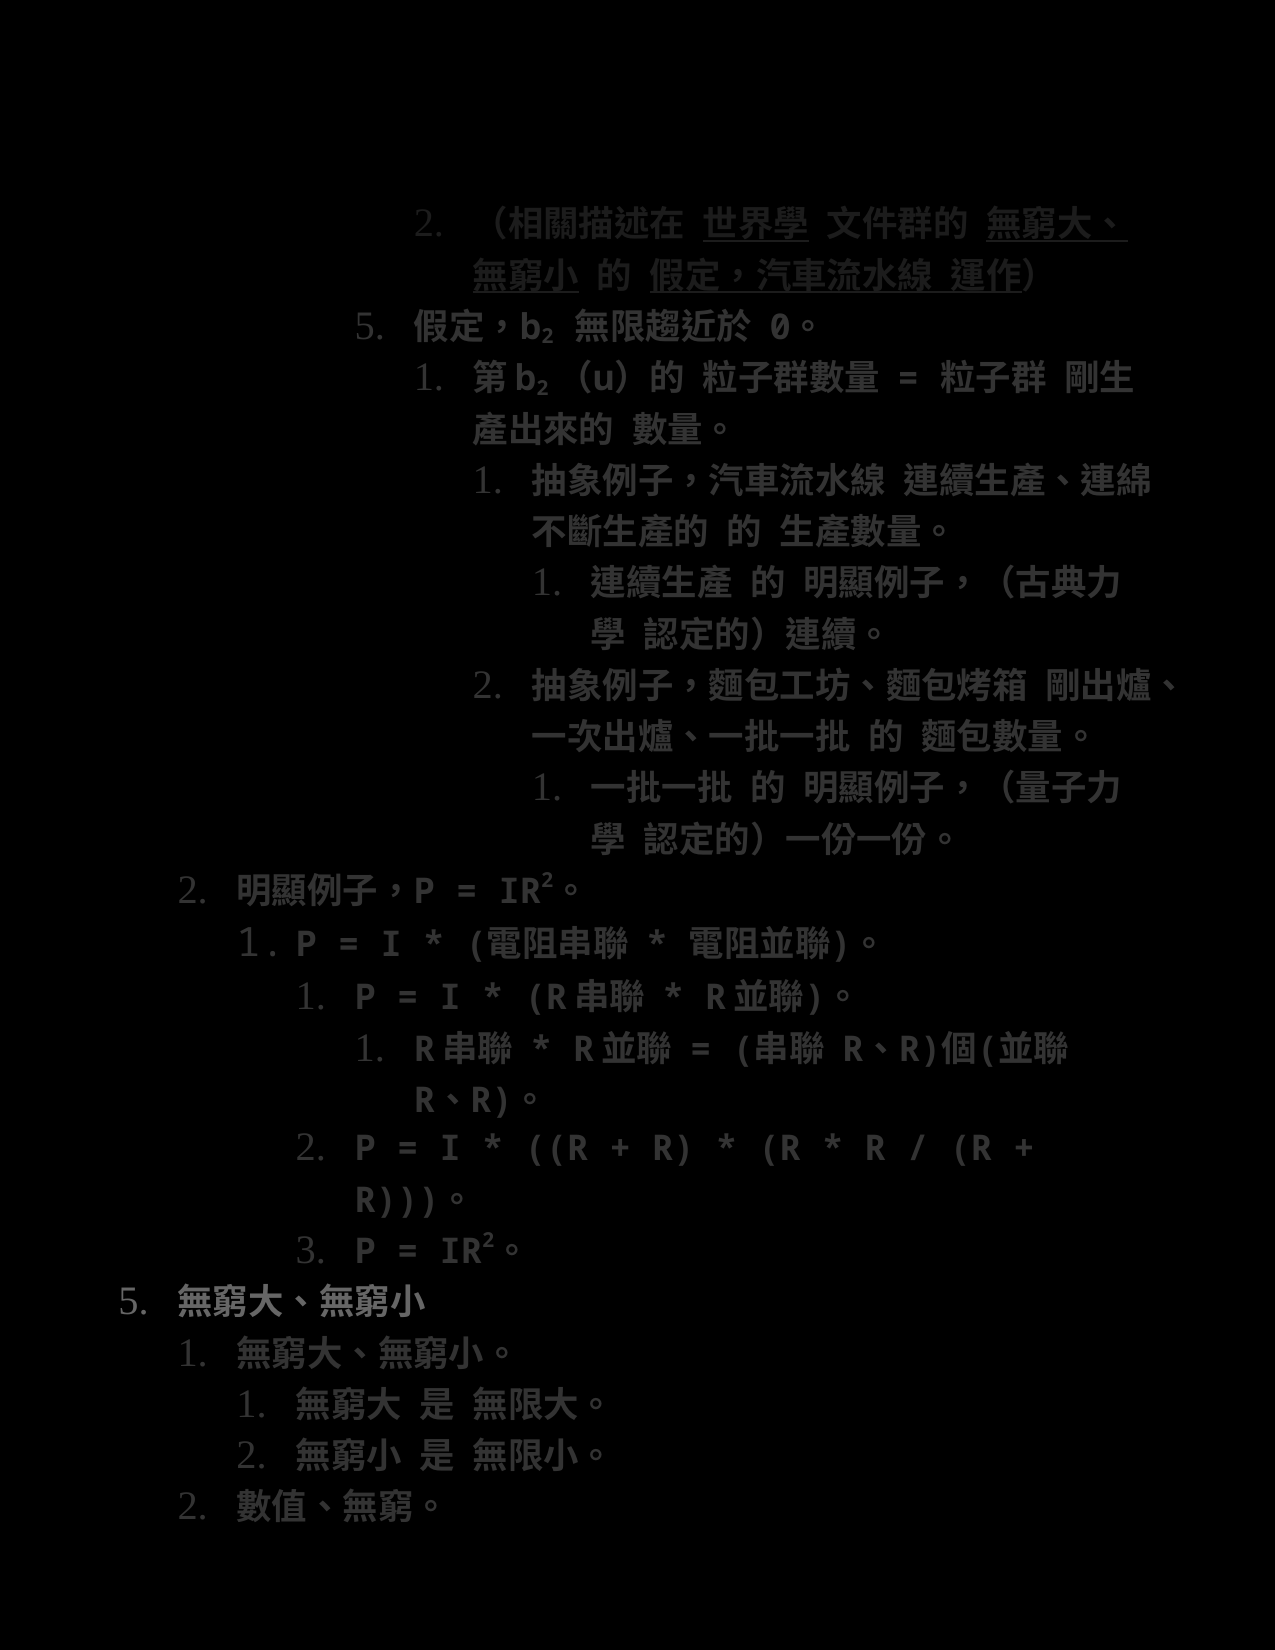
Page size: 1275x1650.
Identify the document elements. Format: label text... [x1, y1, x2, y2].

list 數值、無窮。 [177, 1479, 1157, 1530]
list 無窮大、無窮小 [118, 1274, 1157, 1325]
list 連續生產 的 明顯例子，（古典力學 認定的）連續。 [532, 555, 1157, 657]
list 第b2 （u）的 粒子群數量 = 粒子群 剛生產出來的 數量。 [413, 350, 1157, 452]
list 無窮大 是 無限大。 [236, 1376, 1157, 1427]
list 抽象例子，麵包工坊、麵包烤箱 剛出爐、一次出爐、一批一批 的 麵包數量。 [472, 657, 1157, 760]
list 一批一批 的 明顯例子，（量子力學 認定的）一份一份。 [532, 760, 1157, 862]
list P = I * (電阻串聯 * 電阻並聯)。 [236, 914, 1157, 969]
list P = I * ((R + R) * (R * R / (R + R)))。 [295, 1123, 1157, 1222]
list 假定，b2 無限趨近於 0。 [354, 298, 1157, 350]
list P = IR2。 [295, 1222, 1157, 1274]
list P = I * (R串聯 * R並聯)。 [295, 969, 1157, 1020]
list 抽象例子，汽車流水線 連續生產、連綿不斷生產的 的 生產數量。 [472, 452, 1157, 555]
list 無窮大、無窮小。 [177, 1325, 1157, 1376]
list （相關描述在 世界學 文件群的 無窮大、無窮小 的 假定，汽車流水線 運作） [413, 196, 1157, 298]
list 明顯例子，P = IR2。 [177, 862, 1157, 914]
list R串聯 * R並聯 = (串聯 R、R)個(並聯 R、R)。 [354, 1020, 1157, 1123]
list 無窮小 是 無限小。 [236, 1427, 1157, 1479]
